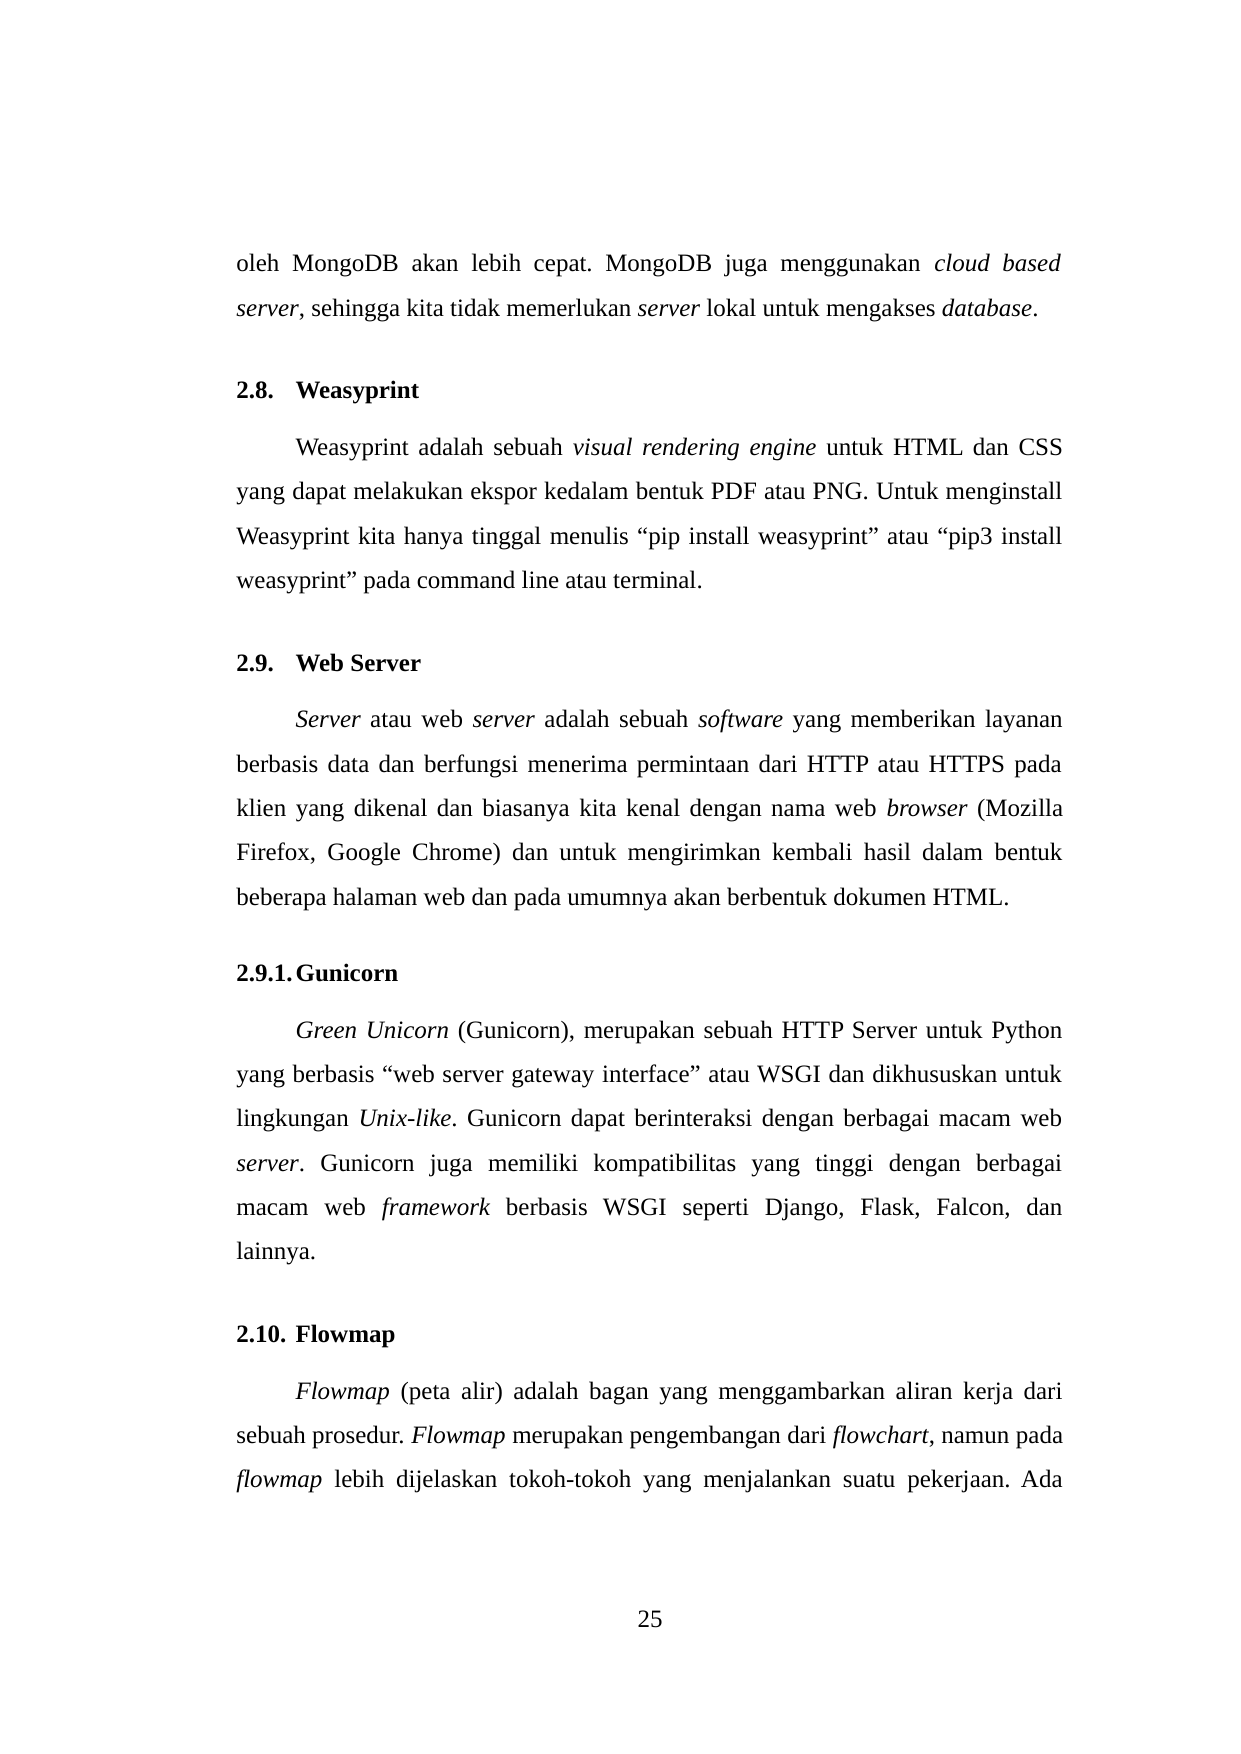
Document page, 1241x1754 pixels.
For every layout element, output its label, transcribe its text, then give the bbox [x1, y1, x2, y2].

list Weasyprint adalah sebuah visual rendering engine untuk HTML dan CSS yang dapat melakukan ekspor kedalam bentuk PDF atau PNG. Untuk menginstall Weasyprint kita hanya tinggal menulis “pip install weasyprint” atau “pip3 install weasyprint” pada command line atau terminal. [236, 420, 1063, 597]
text oleh MongoDB akan lebih cepat. MongoDB juga menggunakan cloud based server, sehingga kita tidak memerlukan server lokal untuk mengakses database. [236, 236, 1063, 325]
subtitle Gunicorn [236, 946, 1063, 990]
list Flowmap (peta alir) adalah bagan yang menggambarkan aliran kerja dari sebuah prosedur. Flowmap merupakan pengembangan dari flowchart, namun pada flowmap lebih dijelaskan tokoh-tokoh yang menjalankan suatu pekerjaan. Ada [236, 1364, 1063, 1497]
text Server atau web server adalah sebuah software yang memberikan layanan berbasis data dan berfungsi menerima permintaan dari HTTP atau HTTPS pada klien yang dikenal dan biasanya kita kenal dengan nama web browser (Mozilla Firefox, Google Chrome) dan untuk mengirimkan kembali hasil dalam bentuk beberapa halaman web dan pada umumnya akan berbentuk dokumen HTML. [236, 692, 1063, 914]
subtitle Weasyprint [236, 363, 1063, 408]
subtitle Flowmap [236, 1307, 1063, 1351]
text Green Unicorn (Gunicorn), merupakan sebuah HTTP Server untuk Python yang berbasis “web server gateway interface” atau WSGI dan dikhususkan untuk lingkungan Unix-like. Gunicorn dapat berinteraksi dengan berbagai macam web server. Gunicorn juga memiliki kompatibilitas yang tinggi dengan berbagai macam web framework berbasis WSGI seperti Django, Flask, Falcon, dan lainnya. [236, 1003, 1063, 1268]
subtitle Web Server [236, 636, 1063, 680]
